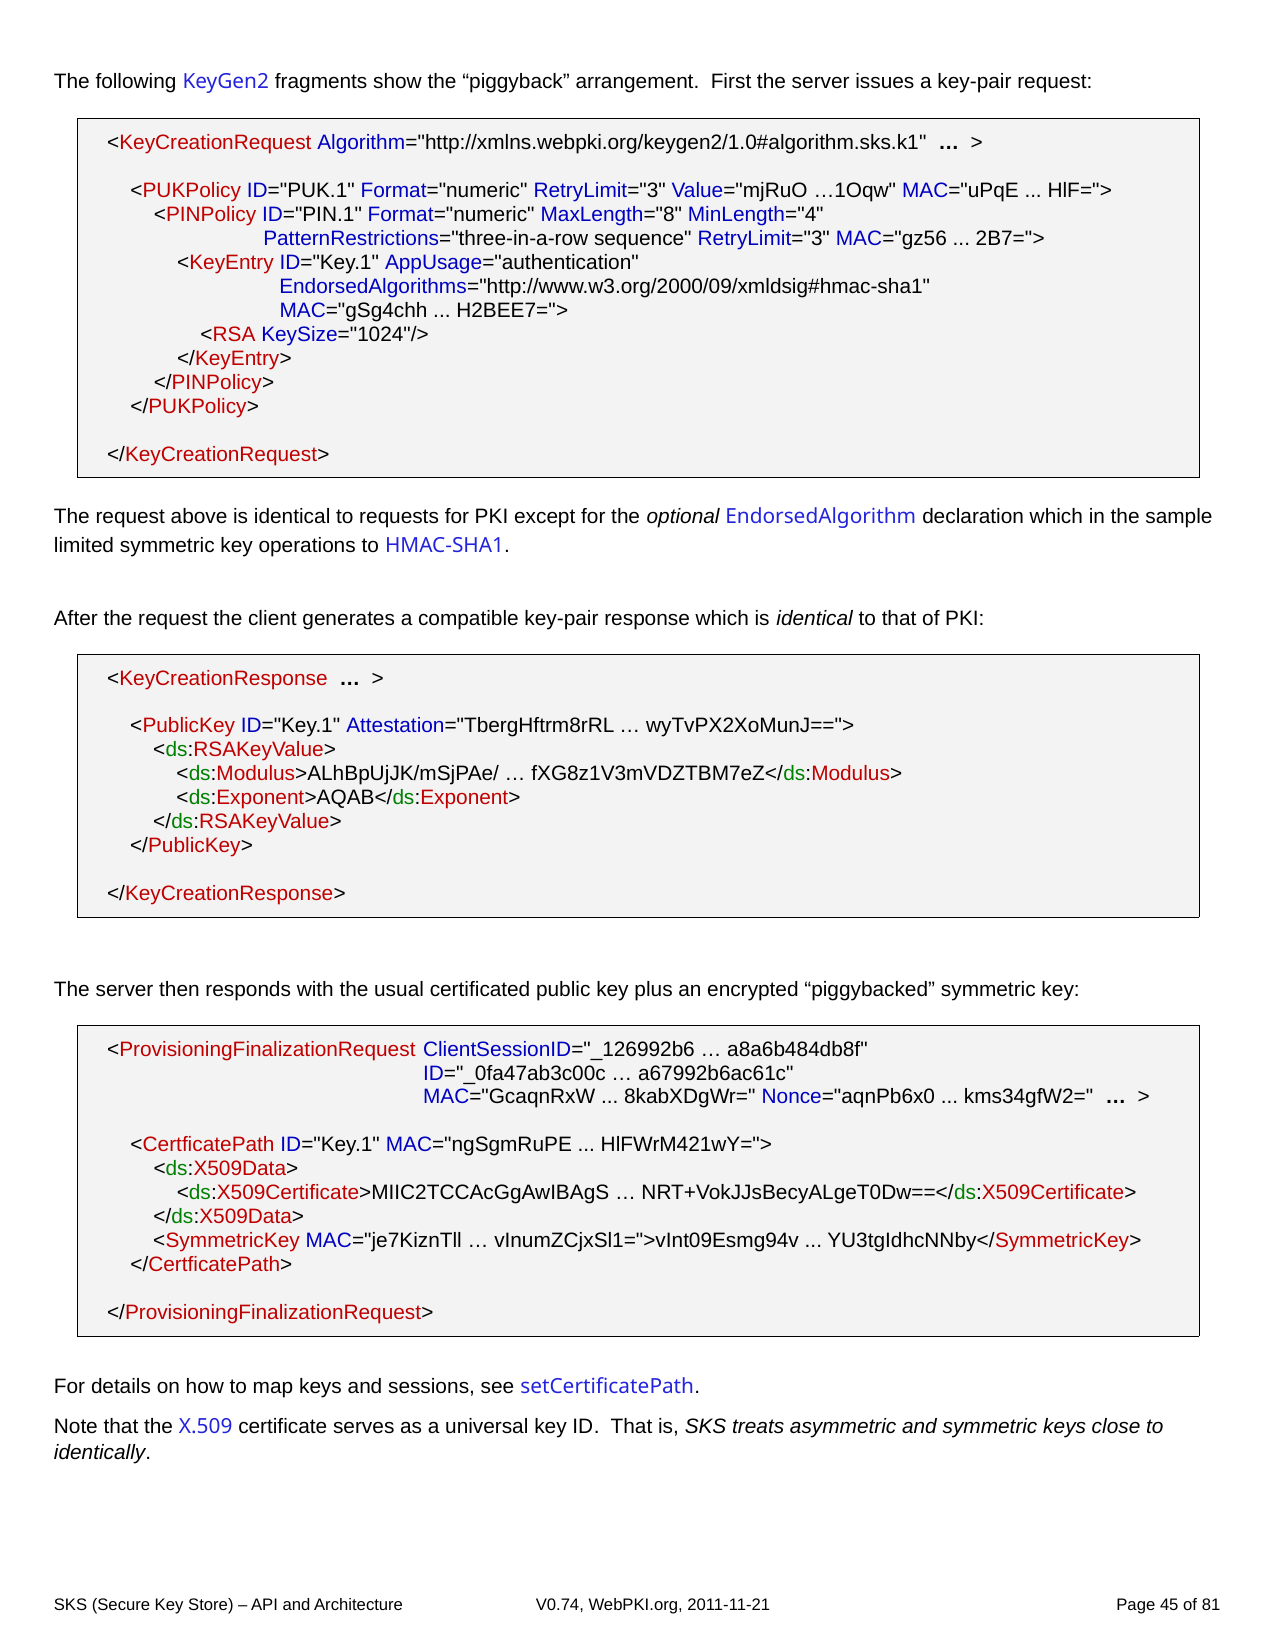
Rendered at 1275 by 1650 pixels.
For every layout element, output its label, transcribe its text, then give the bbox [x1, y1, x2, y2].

text The server then responds with the usual certificated public key plus an encrypted “piggybacked” symmetric key: [54, 977, 1221, 1001]
text After the request the client generates a compatible key-pair response which is identical to that of PKI: [54, 606, 1221, 629]
text Note that the X.509 certificate serves as a universal key ID. That is, SKS treats asymmetric and symmetric keys close to identically. [54, 1412, 1221, 1464]
table_header <ProvisioningFinalizationRequest ClientSessionID="_126992b6 … a8a6b484db8f" ID="_0fa47ab3c00c … a67992b6ac61c" MAC="GcaqnRxW ... 8kabXDgWr=" Nonce="aqnPb6x0 ... kms34gfW2=" … > <CertficatePath ID="Key.1" MAC="ngSgmRuPE ... HlFWrM421wY="> <ds:X509Data> <ds:X509Certificate>MIIC2TCCAcGgAwIBAgS … NRT+VokJJsBecyALgeT0Dw==</ds:X509Certificate> </ds:X509Data> <SymmetricKey MAC="je7KiznTll … vInumZCjxSl1=">vInt09Esmg94v ... YU3tgIdhcNNby</SymmetricKey> </CertficatePath> </ProvisioningFinalizationRequest> [78, 1026, 1199, 1336]
text For details on how to map keys and sessions, see setCertificatePath. [54, 1371, 1221, 1400]
table_header <KeyCreationResponse … > <PublicKey ID="Key.1" Attestation="TbergHftrm8rRL … wyTvPX2XoMunJ=="> <ds:RSAKeyValue> <ds:Modulus>ALhBpUjJK/mSjPAe/ … fXG8z1V3mVDZTBM7eZ</ds:Modulus> <ds:Exponent>AQAB</ds:Exponent> </ds:RSAKeyValue> </PublicKey> </KeyCreationResponse> [78, 655, 1199, 917]
text The following KeyGen2 fragments show the “piggyback” arrangement. First the server issues a key-pair request: [54, 66, 1221, 94]
text The request above is identical to requests for PKI except for the optional EndorsedAlgorithm declaration which in the sample limited symmetric key operations to HMAC-SHA1. [54, 477, 1221, 558]
table_header <KeyCreationRequest Algorithm="http://xmlns.webpki.org/keygen2/1.0#algorithm.sks.k1" … > <PUKPolicy ID="PUK.1" Format="numeric" RetryLimit="3" Value="mjRuO …1Oqw" MAC="uPqE ... HlF="> <PINPolicy ID="PIN.1" Format="numeric" MaxLength="8" MinLength="4" PatternRestrictions="three-in-a-row sequence" RetryLimit="3" MAC="gz56 ... 2B7="> <KeyEntry ID="Key.1" AppUsage="authentication" EndorsedAlgorithms="http://www.w3.org/2000/09/xmldsig#hmac-sha1" MAC="gSg4chh ... H2BEE7="> <RSA KeySize="1024"/> </KeyEntry> </PINPolicy> </PUKPolicy> </KeyCreationRequest> [78, 119, 1199, 477]
